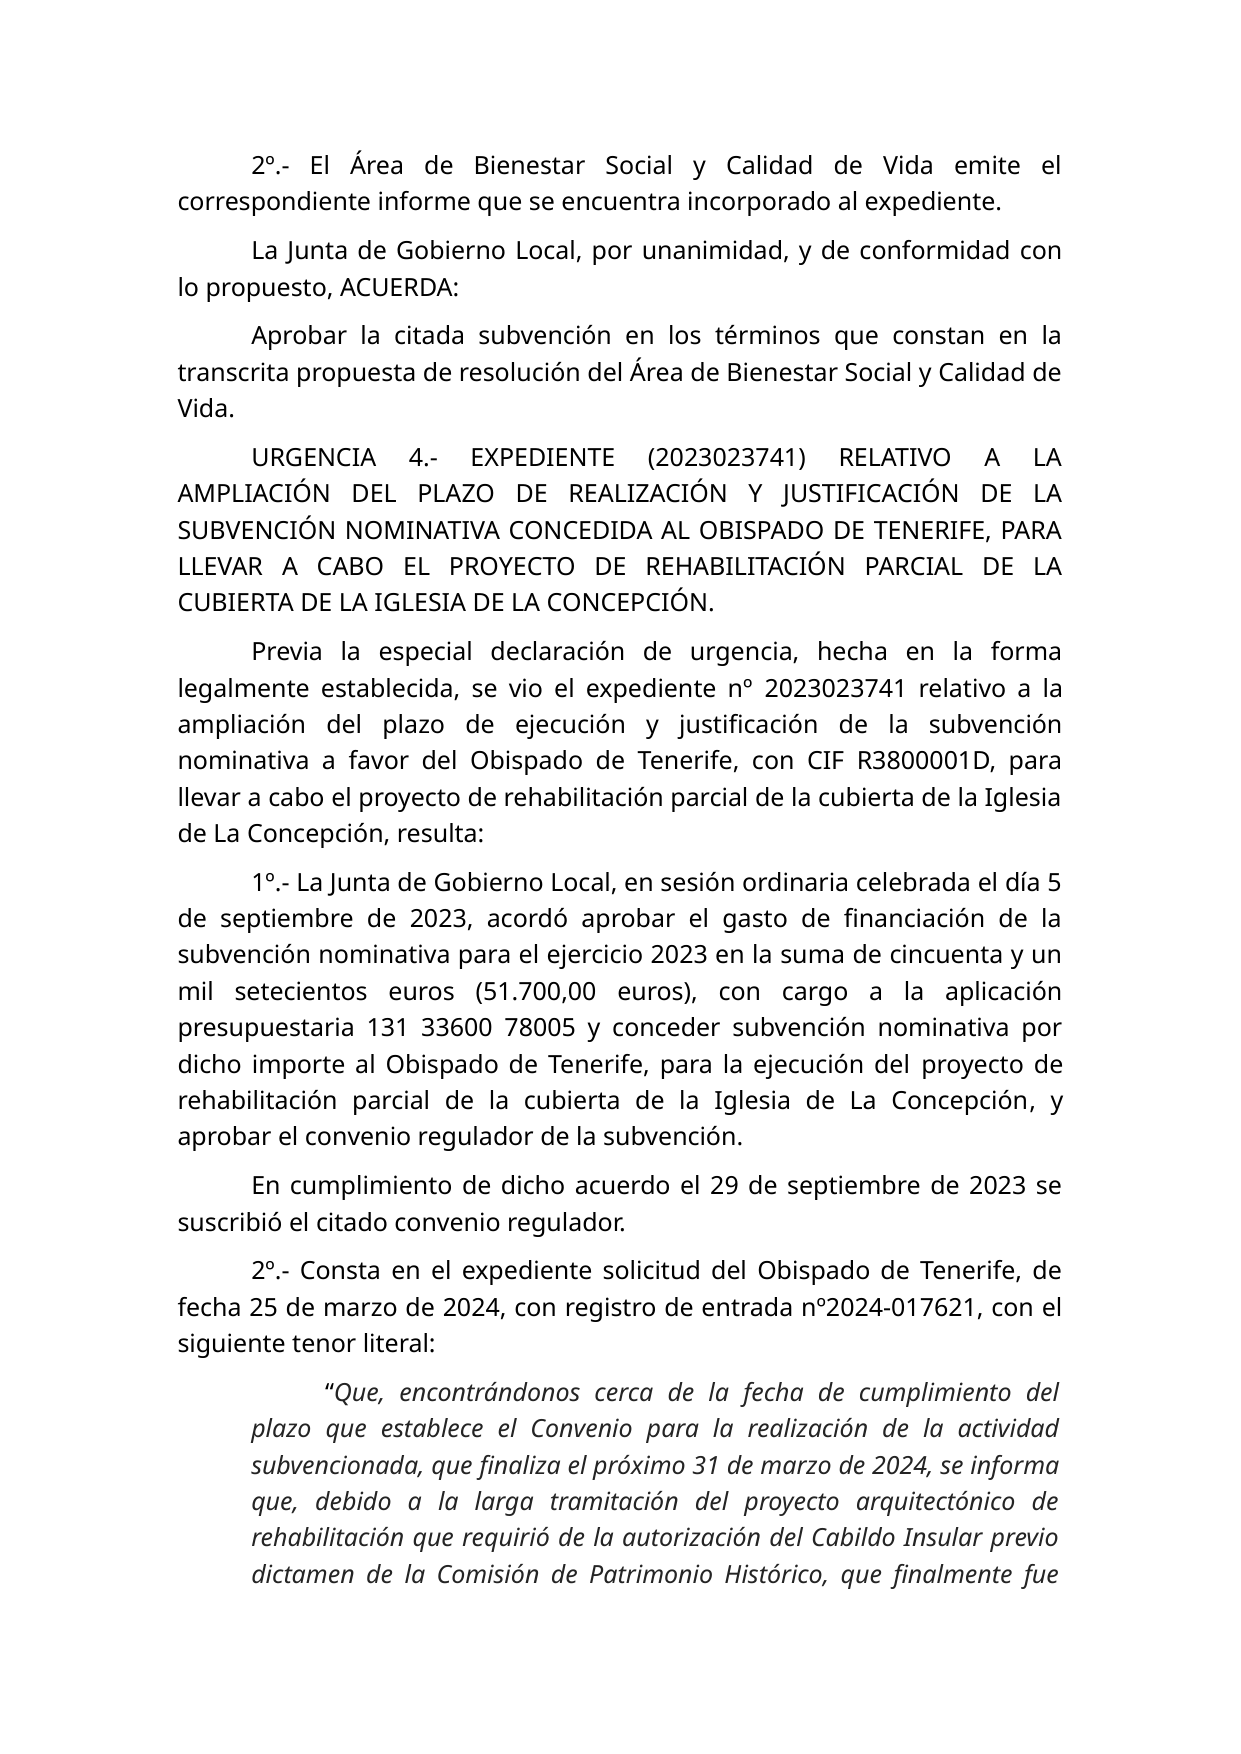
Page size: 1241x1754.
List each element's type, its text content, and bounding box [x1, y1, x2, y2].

text URGENCIA 4.- EXPEDIENTE (2023023741) RELATIVO A LA AMPLIACIÓN DEL PLAZO DE REALIZACIÓN Y JUSTIFICACIÓN DE LA SUBVENCIÓN NOMINATIVA CONCEDIDA AL OBISPADO DE TENERIFE, PARA LLEVAR A CABO EL PROYECTO DE REHABILITACIÓN PARCIAL DE LA CUBIERTA DE LA IGLESIA DE LA CONCEPCIÓN. [177, 439, 1063, 619]
text “Que, encontrándonos cerca de la fecha de cumplimiento del plazo que establece el Convenio para la realización de la actividad subvencionada, que finaliza el próximo 31 de marzo de 2024, se informa que, debido a la larga tramitación del proyecto arquitectónico de rehabilitación que requirió de la autorización del Cabildo Insular previo dictamen de la Comisión de Patrimonio Histórico, que finalmente fue [251, 1374, 1063, 1590]
text 2º.- El Área de Bienestar Social y Calidad de Vida emite el correspondiente informe que se encuentra incorporado al expediente. [177, 148, 1063, 218]
text Previa la especial declaración de urgencia, hecha en la forma legalmente establecida, se vio el expediente nº 2023023741 relativo a la ampliación del plazo de ejecución y justificación de la subvención nominativa a favor del Obispado de Tenerife, con CIF R3800001D, para llevar a cabo el proyecto de rehabilitación parcial de la cubierta de la Iglesia de La Concepción, resulta: [177, 634, 1063, 850]
text 2º.- Consta en el expediente solicitud del Obispado de Tenerife, de fecha 25 de marzo de 2024, con registro de entrada nº2024-017621, con el siguiente tenor literal: [177, 1253, 1063, 1360]
text Aprobar la citada subvención en los términos que constan en la transcrita propuesta de resolución del Área de Bienestar Social y Calidad de Vida. [177, 318, 1063, 425]
text La Junta de Gobierno Local, por unanimidad, y de conformidad con lo propuesto, ACUERDA: [177, 233, 1063, 303]
text 1º.- La Junta de Gobierno Local, en sesión ordinaria celebrada el día 5 de septiembre de 2023, acordó aprobar el gasto de financiación de la subvención nominativa para el ejercicio 2023 en la suma de cincuenta y un mil setecientos euros (51.700,00 euros), con cargo a la aplicación presupuestaria 131 33600 78005 y conceder subvención nominativa por dicho importe al Obispado de Tenerife, para la ejecución del proyecto de rehabilitación parcial de la cubierta de la Iglesia de La Concepción, y aprobar el convenio regulador de la subvención. [177, 864, 1063, 1153]
text En cumplimiento de dicho acuerdo el 29 de septiembre de 2023 se suscribió el citado convenio regulador. [177, 1168, 1063, 1238]
